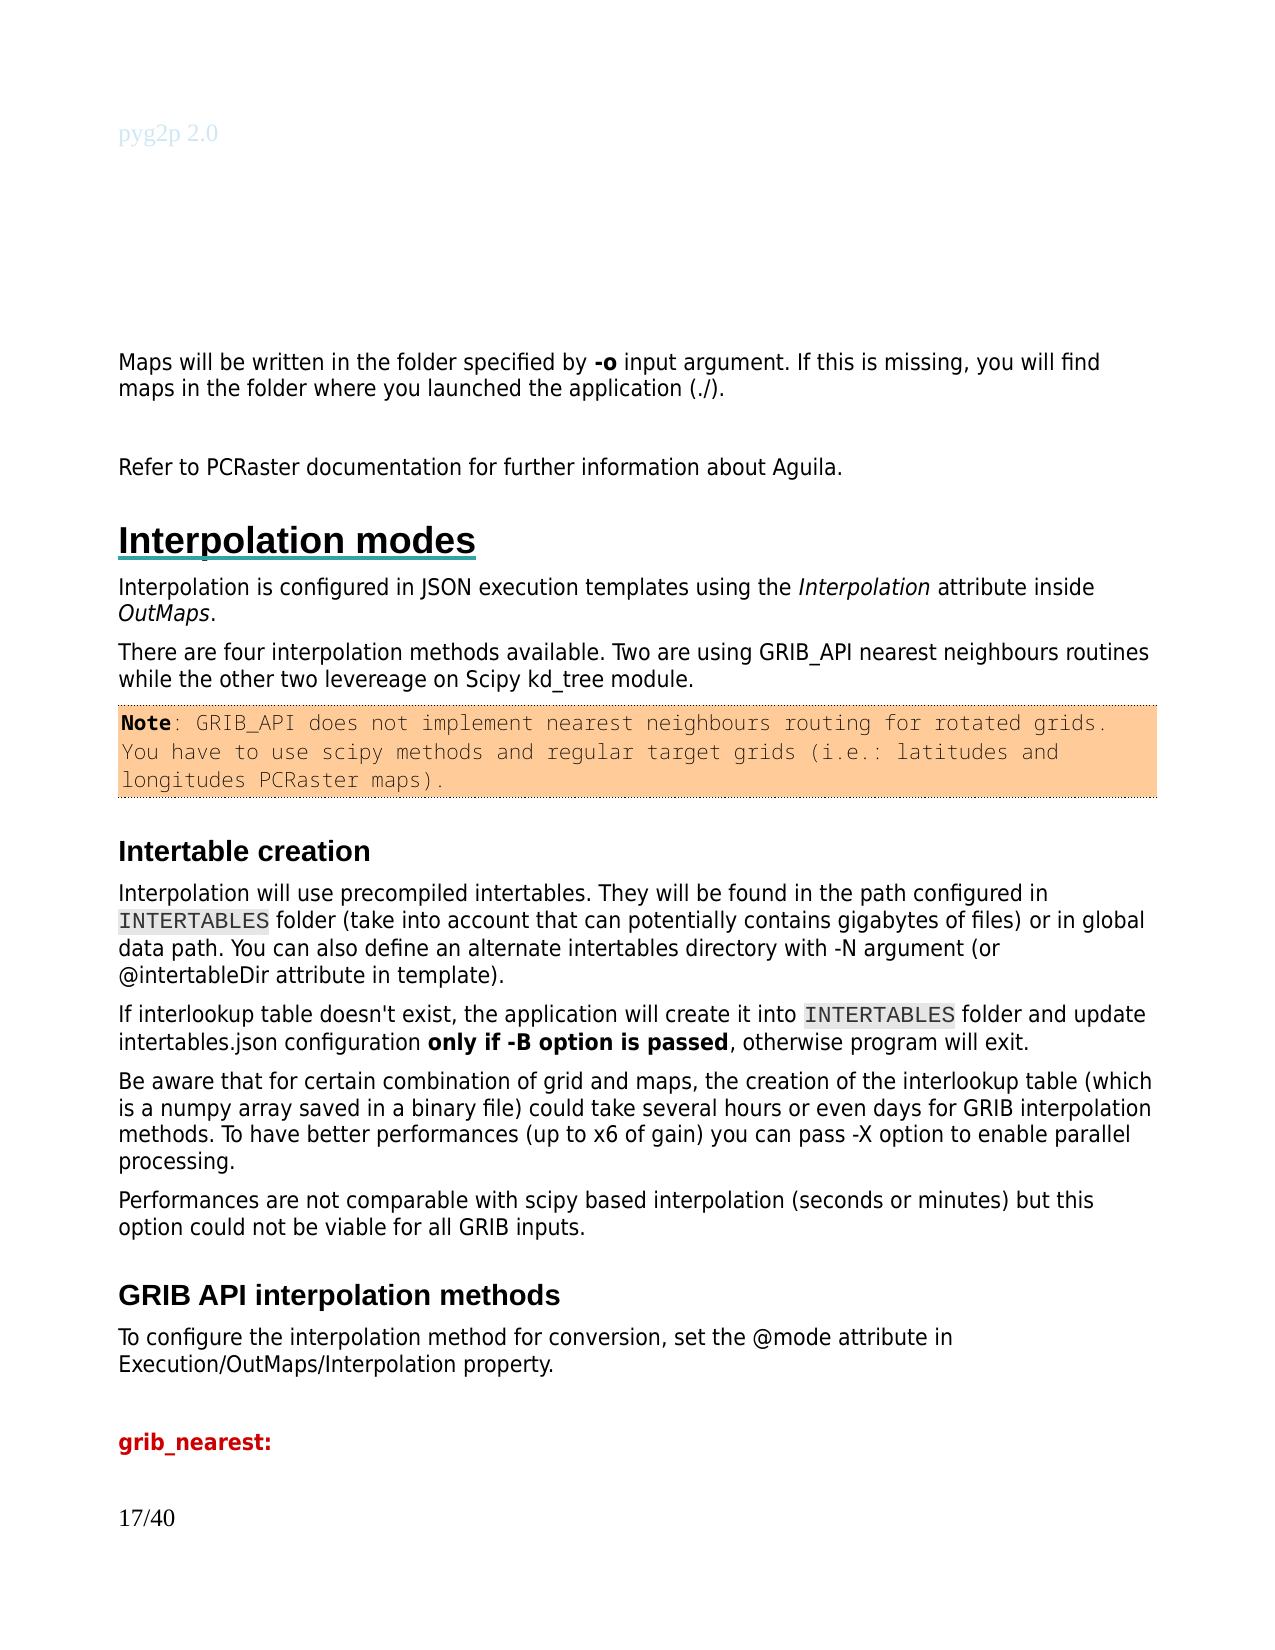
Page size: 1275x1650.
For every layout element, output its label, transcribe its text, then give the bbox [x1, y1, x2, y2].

text Be aware that for certain combination of grid and maps, the creation of the interlookup table (which is a numpy array saved in a binary file) could take several hours or even days for GRIB interpolation methods. To have better performances (up to x6 of gain) you can pass -X option to enable parallel processing. [118, 1068, 1157, 1175]
subtitle Interpolation modes [118, 518, 1157, 561]
text Refer to PCRaster documentation for further information about Aguila. [118, 454, 1157, 481]
text If interlookup table doesn't exist, the application will create it into INTERTABLES folder and update intertables.json configuration only if -B option is passed, otherwise program will exit. [118, 1001, 1157, 1056]
text Maps will be written in the folder specified by -o input argument. If this is missing, you will find maps in the folder where you launched the application (./). [118, 349, 1157, 402]
subtitle Intertable creation [118, 834, 1157, 868]
subtitle GRIB API interpolation methods [118, 1278, 1157, 1312]
text To configure the interpolation method for conversion, set the @mode attribute in Execution/OutMaps/Interpolation property. [118, 1324, 1157, 1378]
text Note: GRIB_API does not implement nearest neighbours routing for rotated grids. You have to use scipy methods and regular target grids (i.e.: latitudes and longitudes PCRaster maps). [118, 705, 1157, 797]
text Interpolation will use precompiled intertables. They will be found in the path configured in INTERTABLES folder (take into account that can potentially contains gigabytes of files) or in global data path. You can also define an alternate intertables directory with -N argument (or @intertableDir attribute in template). [118, 880, 1157, 988]
text Interpolation is configured in JSON execution templates using the Interpolation attribute inside OutMaps. [118, 574, 1157, 627]
text grib_nearest: [118, 1429, 1157, 1456]
text Performances are not comparable with scipy based interpolation (seconds or minutes) but this option could not be viable for all GRIB inputs. [118, 1187, 1157, 1241]
text There are four interpolation methods available. Two are using GRIB_API nearest neighbours routines while the other two levereage on Scipy kd_tree module. [118, 639, 1157, 693]
